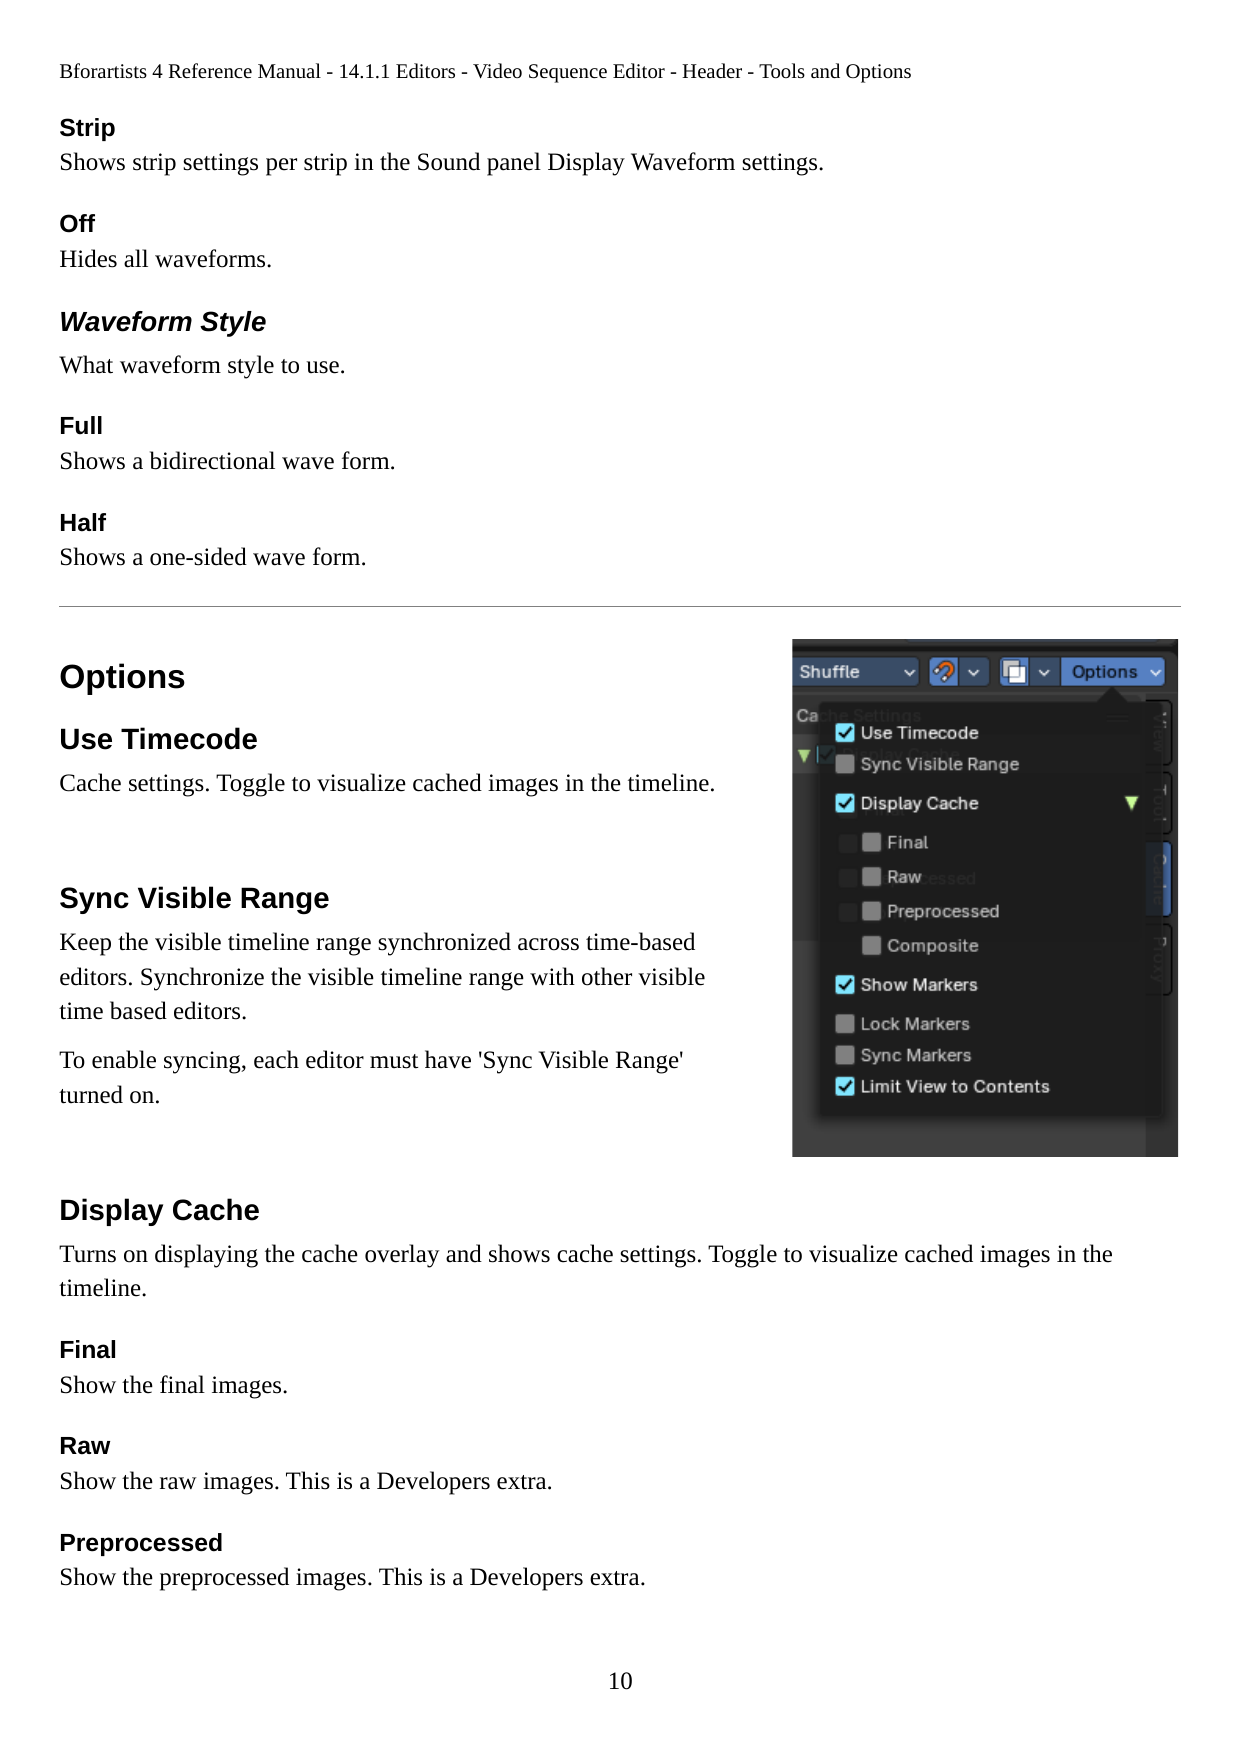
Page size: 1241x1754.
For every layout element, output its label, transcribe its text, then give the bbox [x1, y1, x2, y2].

subtitle Off [59, 209, 1181, 237]
subtitle Preprocessed [59, 1528, 1181, 1556]
text To enable syncing, each editor must have 'Sync Visible Range' turned on. [59, 1045, 792, 1109]
text Hides all waveforms. [59, 244, 1181, 272]
subtitle Waveform Style [59, 305, 1181, 337]
text Shows strip settings per strip in the Sound panel Display Waveform settings. [59, 147, 1181, 176]
subtitle Options [59, 656, 792, 695]
text Cache settings. Toggle to visualize cached images in the timeline. [59, 768, 792, 797]
subtitle Use Timecode [59, 722, 792, 756]
text Turns on displaying the cache overlay and shows cache settings. Toggle to visualize cached images in the timeline. [59, 1239, 1181, 1302]
subtitle Final [59, 1335, 1181, 1363]
text Show the final images. [59, 1370, 1181, 1398]
subtitle Raw [59, 1431, 1181, 1460]
text Show the preprocessed images. This is a Developers extra. [59, 1562, 1181, 1591]
picture [792, 639, 1179, 1157]
subtitle Half [59, 508, 1181, 536]
text What waveform style to use. [59, 350, 1181, 378]
subtitle Strip [59, 113, 1181, 141]
text Shows a one-sided wave form. [59, 542, 1181, 571]
text Keep the visible timeline range synchronized across time-based editors. Synchronize the visible timeline range with other visible time based editors. [59, 927, 792, 1025]
subtitle Sync Visible Range [59, 881, 792, 915]
text Shows a bidirectional wave form. [59, 446, 1181, 475]
subtitle Display Cache [59, 1193, 1181, 1226]
subtitle Full [59, 411, 1181, 440]
text Show the raw images. This is a Developers extra. [59, 1466, 1181, 1495]
